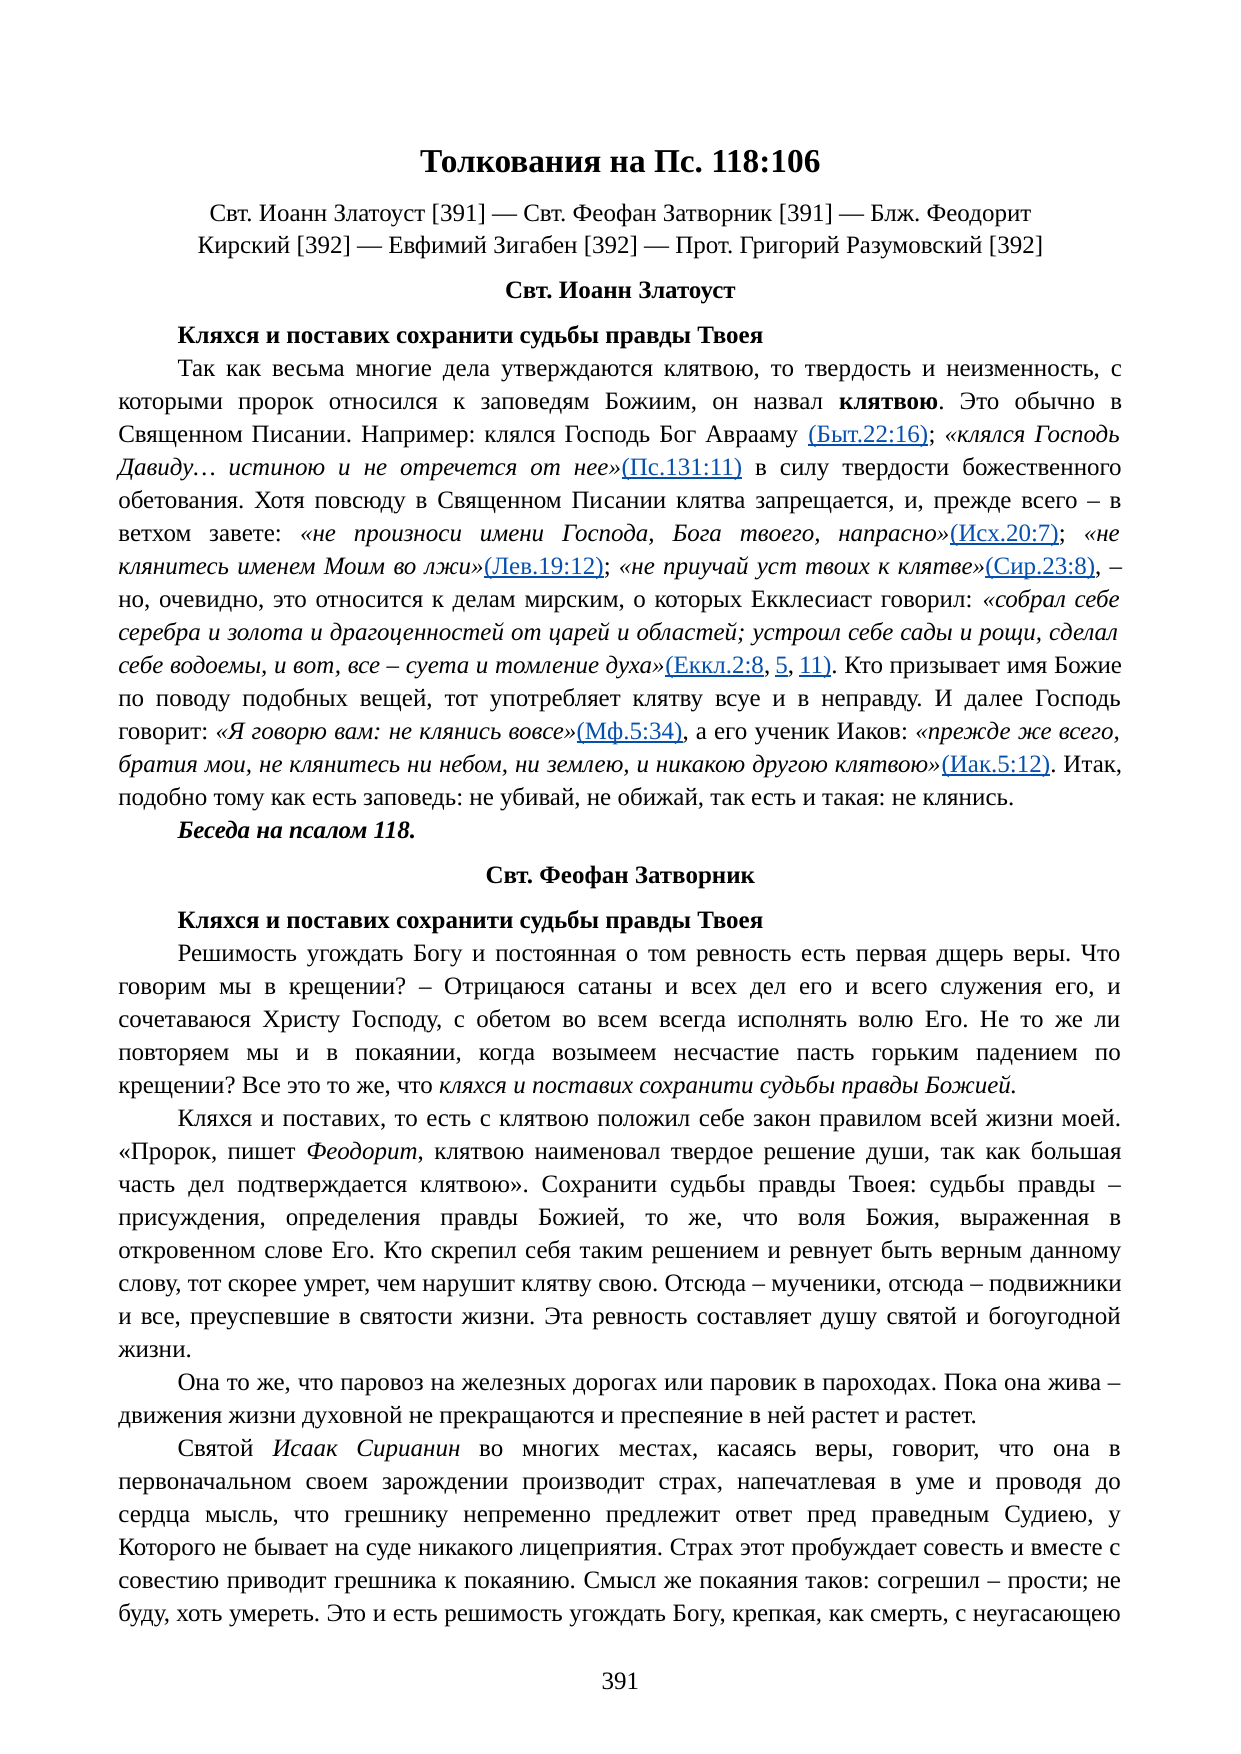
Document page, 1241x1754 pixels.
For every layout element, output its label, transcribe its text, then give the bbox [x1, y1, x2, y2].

text Кляхся и поставих сохранити судьбы правды Твоея [118, 905, 1122, 934]
text Так как весьма многие дела утверждаются клятвою, то твер­дость и неизменность, с которыми пророк относился к заповедям Божиим, он назвал клятвою. Это обычно в Священном Писании. Например: клялся Господь Бог Аврааму (Быт.22:16); «клялся Господь Давиду… истиною и не отречется от нее»(Пс.131:11) в силу твердости божественного обетования. Хотя повсюду в Священном Пи­сании клятва запрещается, и, прежде всего – в ветхом завете: «не произноси имени Господа, Бога твоего, напрасно»(Исх.20:7); «не клянитесь именем Моим во лжи»(Лев.19:12); «не приучай уст твоих к клятве»(Сир.23:8), – но, очевидно, это относится к делам мирским, о которых Екклесиаст говорил: «собрал себе серебра и золота и драгоценностей от царей и областей; устроил себе сады и рощи, сделал себе водоемы, и вот, все – суета и томление духа»(Еккл.2:8, 5, 11). Кто призывает имя Божие по поводу подобных вещей, тот употребляет клятву всуе и в неправду. И далее Господь говорит: «Я говорю вам: не клянись вовсе»(Мф.5:34), а его ученик Иаков: «прежде же всего, братия мои, не клянитесь ни небом, ни землею, и никакою другою клятвою»(Иак.5:12). Итак, подобно тому как есть заповедь: не убивай, не обижай, так есть и такая: не клянись. [118, 353, 1122, 811]
text Кляхся и поставих, то есть с клятвою положил себе закон правилом всей жизни моей. «Пророк, пишет Феодорит, клятвою наименовал твердое решение души, так как большая часть дел подтверждается клятвою». Сохранити судьбы правды Твоея: судьбы правды – присуждения, определения правды Божией, то же, что воля Божия, выраженная в откровенном слове Его. Кто скрепил себя таким решением и ревнует быть верным данному слову, тот скорее умрет, чем нарушит клятву свою. Отсюда – мученики, отсюда – подвижники и все, преуспевшие в святости жизни. Эта ревность составляет душу святой и богоугодной жизни. [118, 1103, 1122, 1363]
text Решимость угождать Богу и постоянная о том ревность есть первая дщерь веры. Что говорим мы в крещении? – Отрицаюся сатаны и всех дел его и всего служения его, и сочетаваюся Христу Господу, с обетом во всем всегда исполнять волю Его. Не то же ли повторяем мы и в покаянии, когда возымеем несчастие пасть горьким падением по крещении? Все это то же, что кляхся и поставих сохранити судьбы правды Божией. [118, 938, 1122, 1099]
text Кляхся и поставих сохранити судьбы правды Твоея [118, 320, 1122, 349]
text Беседа на псалом 118. [118, 816, 1122, 844]
subtitle Свт. Феофан Затворник [118, 860, 1122, 889]
subtitle Толкования на Пс. 118:106 [118, 142, 1122, 180]
text Свт. Иоанн Златоуст [391] — Свт. Феофан Затворник [391] — Блж. Феодорит Кирский [392] — Евфимий Зигабен [392] — Прот. Григорий Разумовский [392] [118, 198, 1122, 259]
text Она то же, что паровоз на железных дорогах или паровик в пароходах. Пока она жива – движения жизни духовной не прекращаются и преспеяние в ней растет и растет. [118, 1367, 1122, 1429]
subtitle Свт. Иоанн Златоуст [118, 275, 1122, 304]
text Святой Исаак Сирианин во многих местах, касаясь веры, говорит, что она в первоначальном своем зарождении производит страх, напечатлевая в уме и проводя до сердца мысль, что грешнику непременно предлежит ответ пред праведным Судиею, у Которого не бывает на суде никакого лицеприятия. Страх этот пробуждает совесть и вместе с совестию приводит грешника к покаянию. Смысл же покаяния таков: согрешил – прости; не буду, хоть умереть. Это и есть решимость угождать Богу, крепкая, как смерть, с неугасающею [118, 1433, 1122, 1627]
